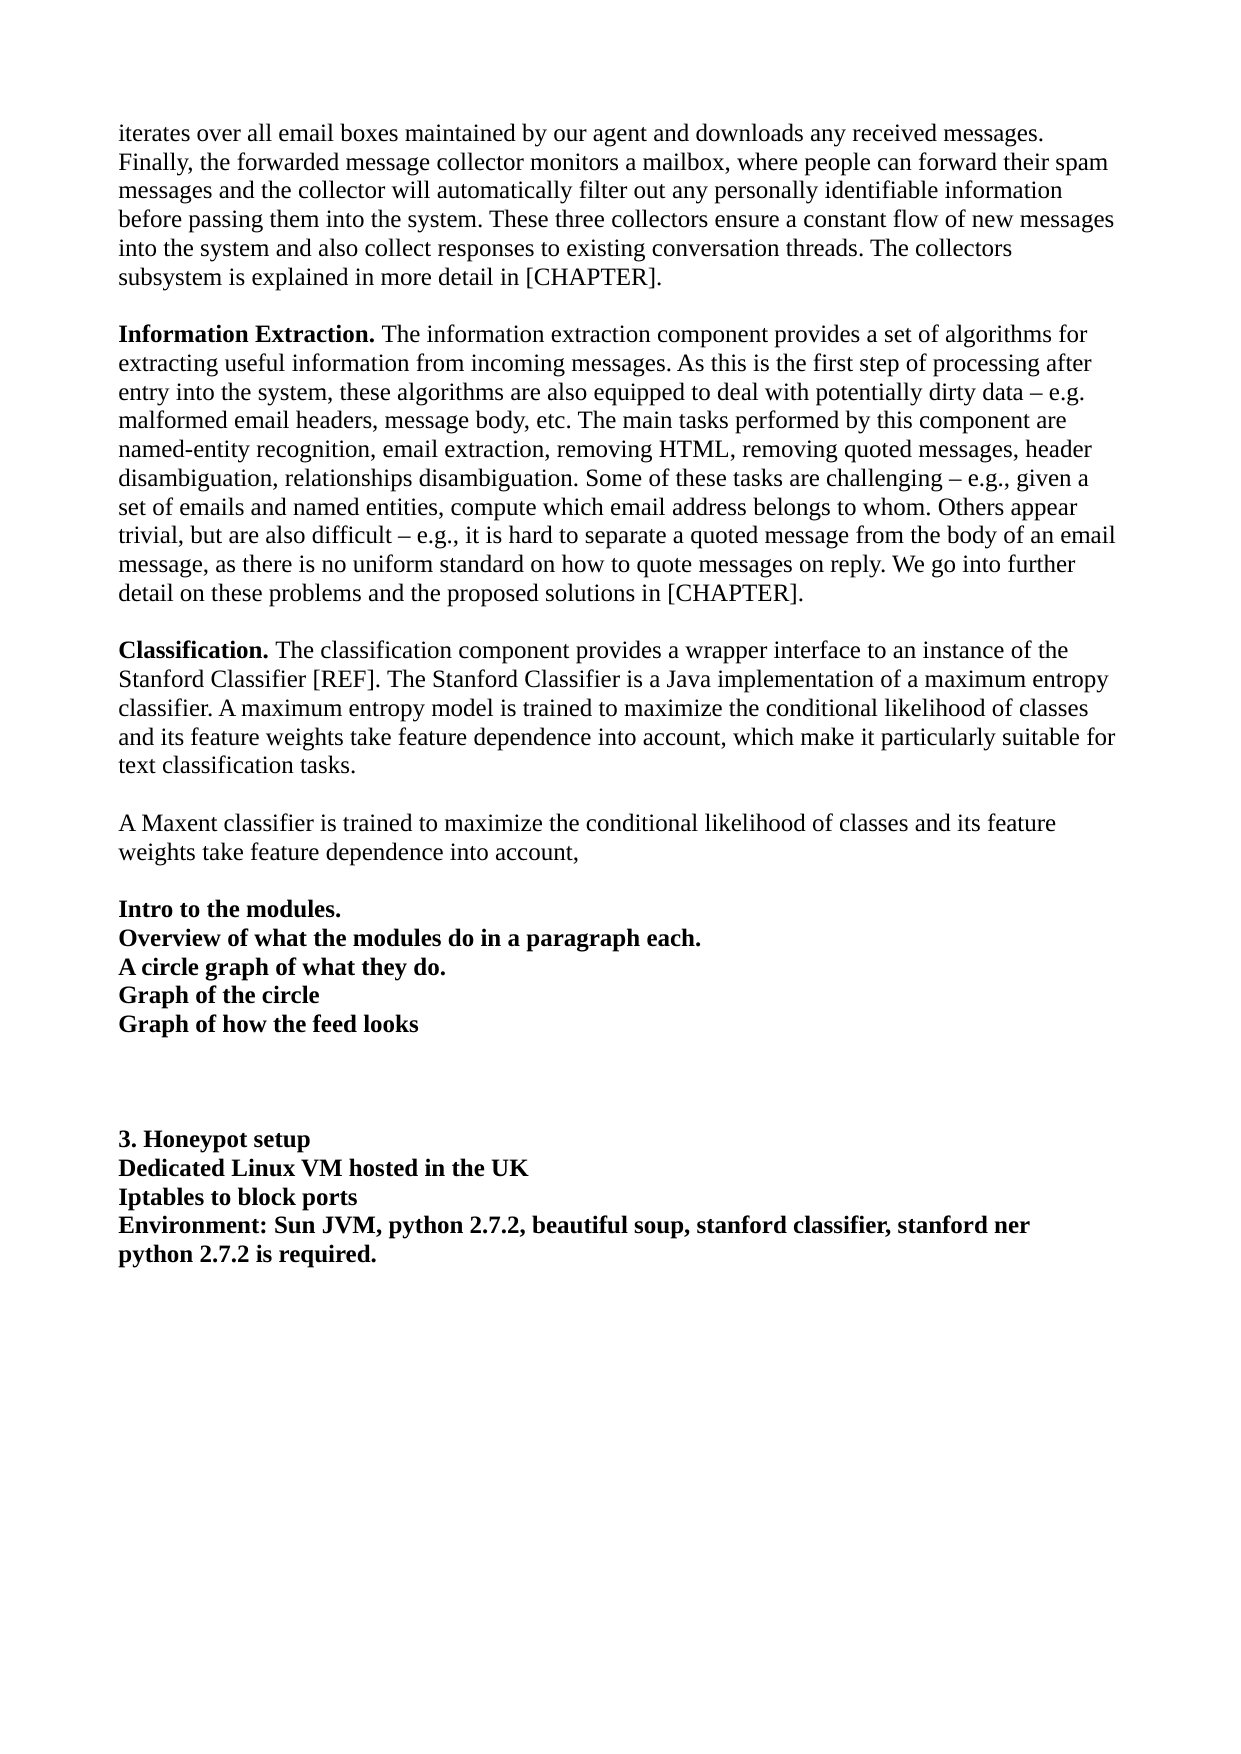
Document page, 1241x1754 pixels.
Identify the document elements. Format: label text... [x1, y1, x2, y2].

text A circle graph of what they do. [118, 952, 1122, 981]
text Iptables to block ports [118, 1182, 1122, 1211]
text Graph of how the feed looks [118, 1009, 1122, 1038]
text Dedicated Linux VM hosted in the UK [118, 1153, 1122, 1182]
text 3. Honeypot setup [118, 1124, 1122, 1153]
text Classification. The classification component provides a wrapper interface to an instance of the Stanford Classifier [REF]. The Stanford Classifier is a Java implementation of a maximum entropy classifier. A maximum entropy model is trained to maximize the conditional likelihood of classes and its feature weights take feature dependence into account, which make it particularly suitable for text classification tasks. [118, 636, 1122, 779]
text iterates over all email boxes maintained by our agent and downloads any received messages. Finally, the forwarded message collector monitors a mailbox, where people can forward their spam messages and the collector will automatically filter out any personally identifiable information before passing them into the system. These three collectors ensure a constant flow of new messages into the system and also collect responses to existing conversation threads. The collectors subsystem is explained in more detail in [CHAPTER]. [118, 118, 1122, 291]
text Intro to the modules. [118, 894, 1122, 923]
text A Maxent classifier is trained to maximize the conditional likelihood of classes and its feature weights take feature dependence into account, [118, 808, 1122, 866]
text Overview of what the modules do in a paragraph each. [118, 923, 1122, 952]
text python 2.7.2 is required. [118, 1239, 1122, 1268]
text Environment: Sun JVM, python 2.7.2, beautiful soup, stanford classifier, stanford ner [118, 1211, 1122, 1239]
text Graph of the circle [118, 981, 1122, 1009]
text Information Extraction. The information extraction component provides a set of algorithms for extracting useful information from incoming messages. As this is the first step of processing after entry into the system, these algorithms are also equipped to deal with potentially dirty data – e.g. malformed email headers, message body, etc. The main tasks performed by this component are named-entity recognition, email extraction, removing HTML, removing quoted messages, header disambiguation, relationships disambiguation. Some of these tasks are challenging – e.g., given a set of emails and named entities, compute which email address belongs to whom. Others appear trivial, but are also difficult – e.g., it is hard to separate a quoted message from the body of an email message, as there is no uniform standard on how to quote messages on reply. We go into further detail on these problems and the proposed solutions in [CHAPTER]. [118, 319, 1122, 607]
